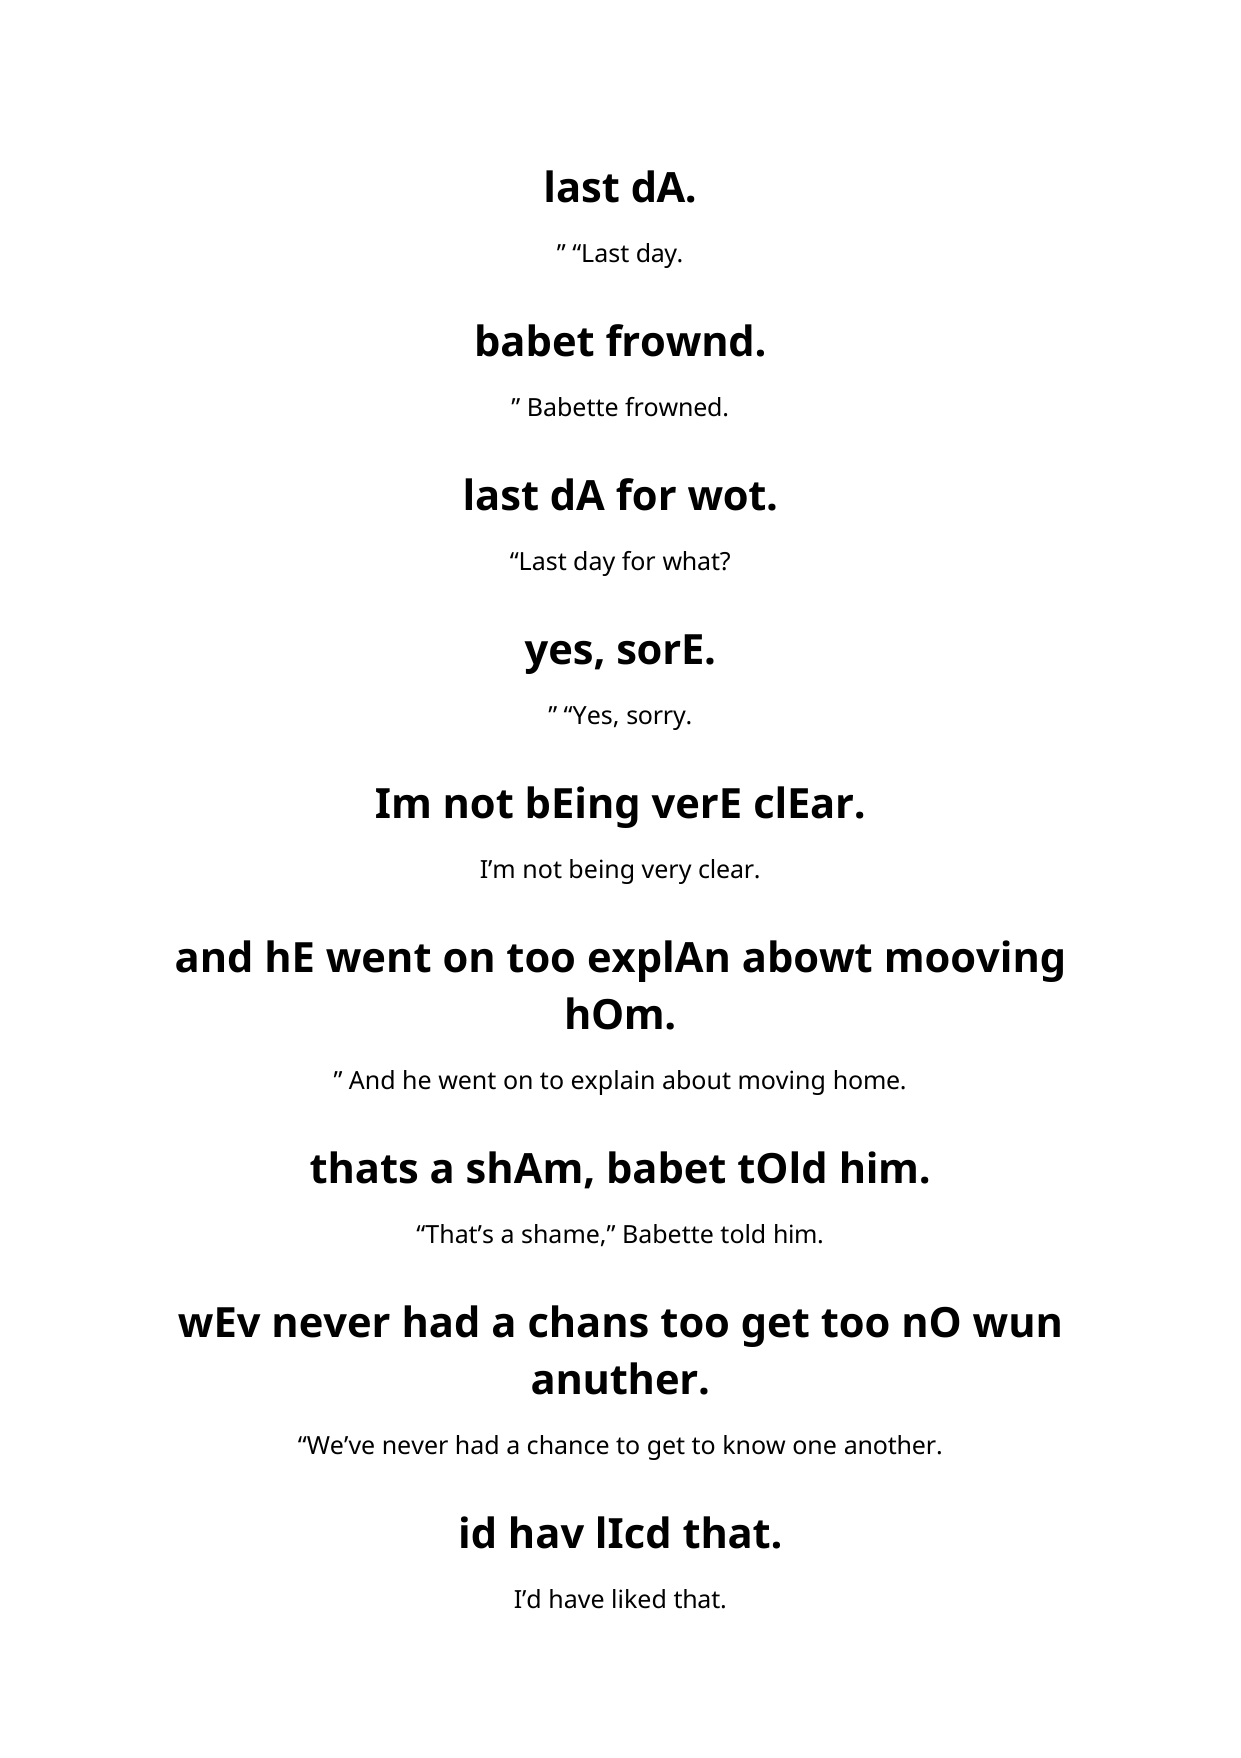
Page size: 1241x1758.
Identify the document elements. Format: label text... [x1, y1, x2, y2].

text I’d have liked that. [133, 1582, 1107, 1616]
text ” And he went on to explain about moving home. [133, 1063, 1107, 1097]
text “We’ve never had a chance to get to know one another. [133, 1428, 1107, 1462]
subtitle wEv never had a chans too get too nO wun anuther. [152, 1293, 1088, 1406]
subtitle Im not bEing verE clEar. [133, 774, 1107, 831]
subtitle id hav lIcd that. [133, 1504, 1107, 1561]
text “Last day for what? [133, 544, 1107, 578]
subtitle thats a shAm, babet tOld him. [133, 1139, 1107, 1196]
subtitle last dA for wot. [133, 466, 1107, 523]
subtitle yes, sorE. [133, 620, 1107, 677]
subtitle and hE went on too explAn abowt mooving hOm. [153, 928, 1087, 1041]
subtitle babet frownd. [133, 312, 1107, 369]
text ” “Last day. [133, 236, 1107, 270]
text ” “Yes, sorry. [133, 698, 1107, 732]
text “That’s a shame,” Babette told him. [133, 1217, 1107, 1251]
text ” Babette frowned. [133, 390, 1107, 424]
subtitle last dA. [133, 158, 1107, 215]
text I’m not being very clear. [133, 852, 1107, 886]
